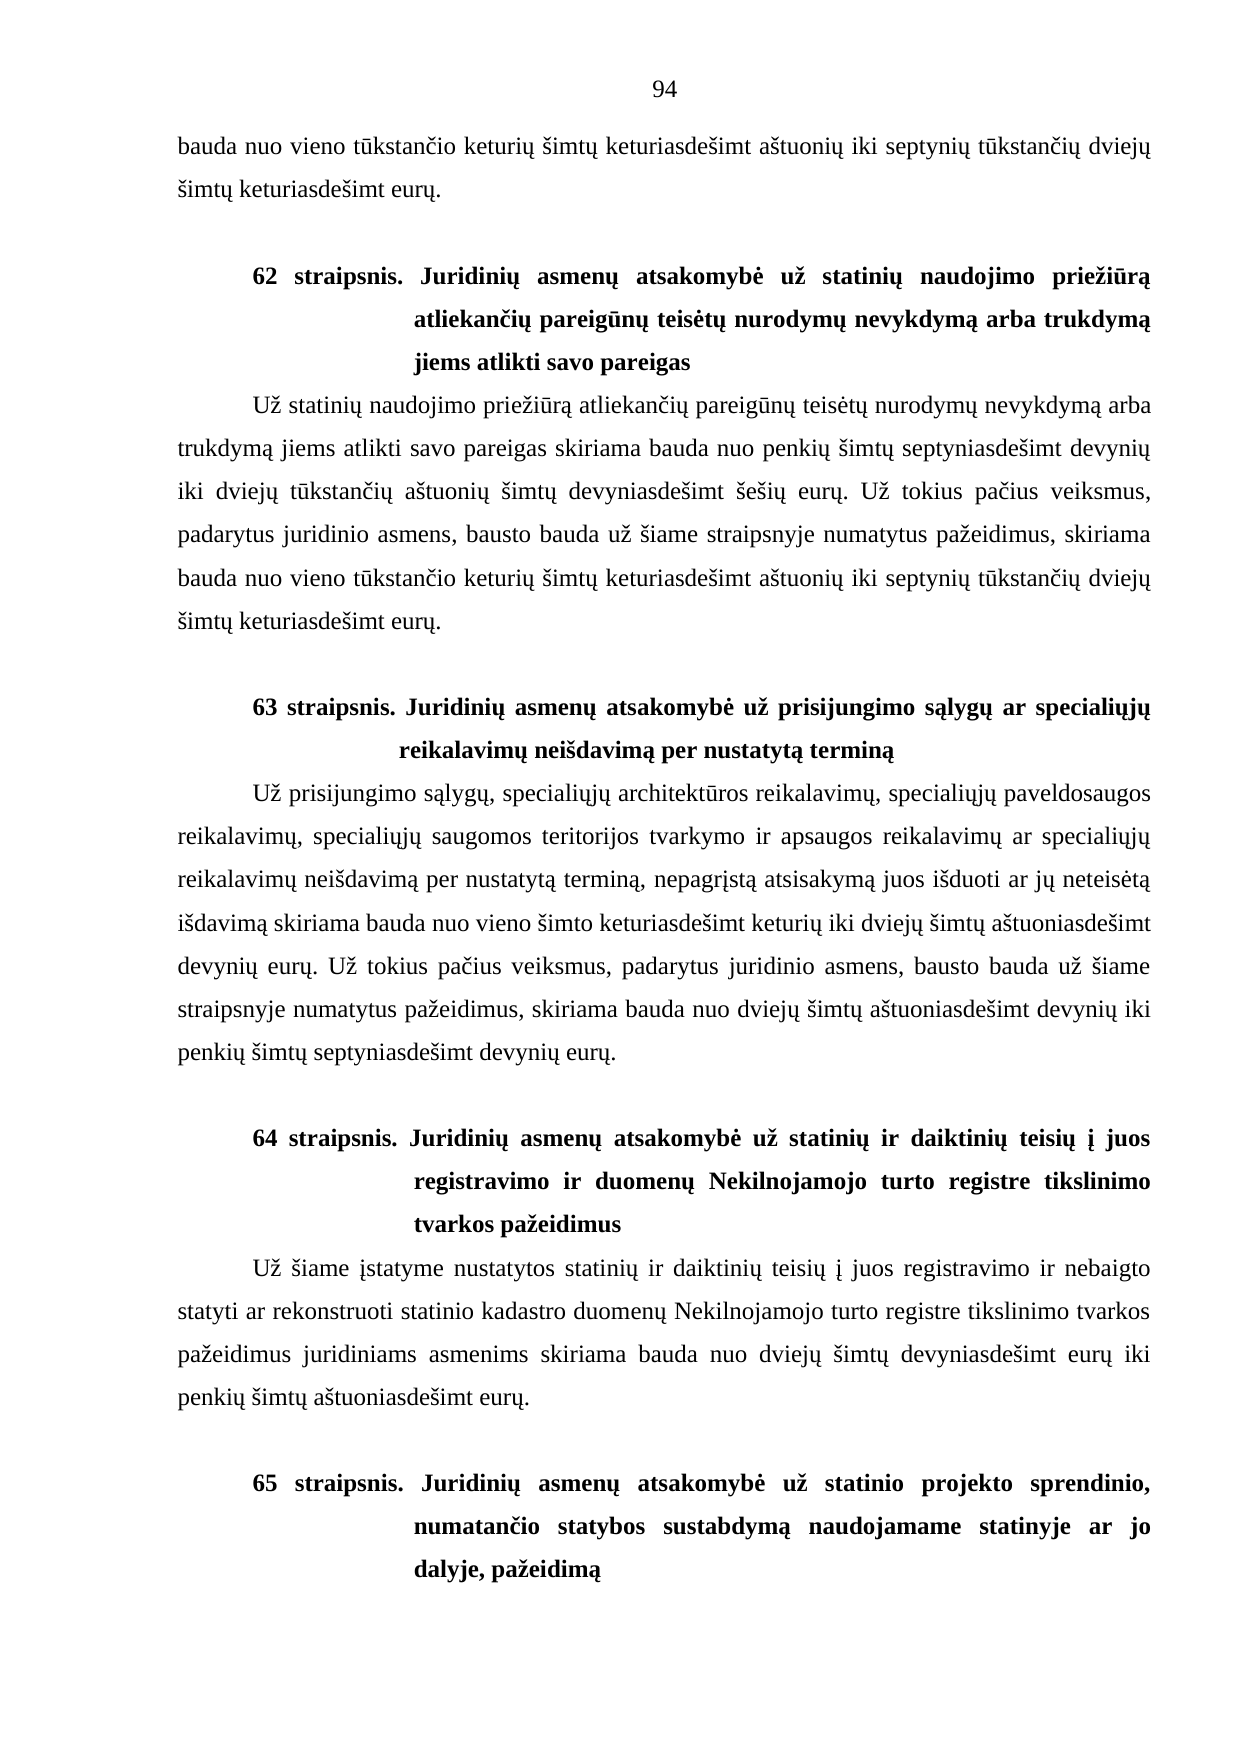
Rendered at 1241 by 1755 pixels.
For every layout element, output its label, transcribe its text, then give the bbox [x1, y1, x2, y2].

text bauda nuo vieno tūkstančio keturių šimtų keturiasdešimt aštuonių iki septynių tūkstančių dviejų šimtų keturiasdešimt eurų. [177, 131, 1152, 203]
text Už prisijungimo sąlygų, specialiųjų architektūros reikalavimų, specialiųjų paveldosaugos reikalavimų, specialiųjų saugomos teritorijos tvarkymo ir apsaugos reikalavimų ar specialiųjų reikalavimų neišdavimą per nustatytą terminą, nepagrįstą atsisakymą juos išduoti ar jų neteisėtą išdavimą skiriama bauda nuo vieno šimto keturiasdešimt keturių iki dviejų šimtų aštuoniasdešimt devynių eurų. Už tokius pačius veiksmus, padarytus juridinio asmens, bausto bauda už šiame straipsnyje numatytus pažeidimus, skiriama bauda nuo dviejų šimtų aštuoniasdešimt devynių iki penkių šimtų septyniasdešimt devynių eurų. [177, 778, 1152, 1066]
text Už šiame įstatyme nustatytos statinių ir daiktinių teisių į juos registravimo ir nebaigto statyti ar rekonstruoti statinio kadastro duomenų Nekilnojamojo turto registre tikslinimo tvarkos pažeidimus juridiniams asmenims skiriama bauda nuo dviejų šimtų devyniasdešimt eurų iki penkių šimtų aštuoniasdešimt eurų. [177, 1253, 1152, 1411]
text Už statinių naudojimo priežiūrą atliekančių pareigūnų teisėtų nurodymų nevykdymą arba trukdymą jiems atlikti savo pareigas skiriama bauda nuo penkių šimtų septyniasdešimt devynių iki dviejų tūkstančių aštuonių šimtų devyniasdešimt šešių eurų. Už tokius pačius veiksmus, padarytus juridinio asmens, bausto bauda už šiame straipsnyje numatytus pažeidimus, skiriama bauda nuo vieno tūkstančio keturių šimtų keturiasdešimt aštuonių iki septynių tūkstančių dviejų šimtų keturiasdešimt eurų. [177, 390, 1152, 634]
text 65 straipsnis. Juridinių asmenų atsakomybė už statinio projekto sprendinio, numatančio statybos sustabdymą naudojamame statinyje ar jo dalyje, pažeidimą [252, 1468, 1152, 1583]
text 63 straipsnis. Juridinių asmenų atsakomybė už prisijungimo sąlygų ar specialiųjų reikalavimų neišdavimą per nustatytą terminą [252, 692, 1152, 764]
text 62 straipsnis. Juridinių asmenų atsakomybė už statinių naudojimo priežiūrą atliekančių pareigūnų teisėtų nurodymų nevykdymą arba trukdymą jiems atlikti savo pareigas [252, 261, 1152, 376]
text 64 straipsnis. Juridinių asmenų atsakomybė už statinių ir daiktinių teisių į juos registravimo ir duomenų Nekilnojamojo turto registre tikslinimo tvarkos pažeidimus [252, 1123, 1152, 1238]
